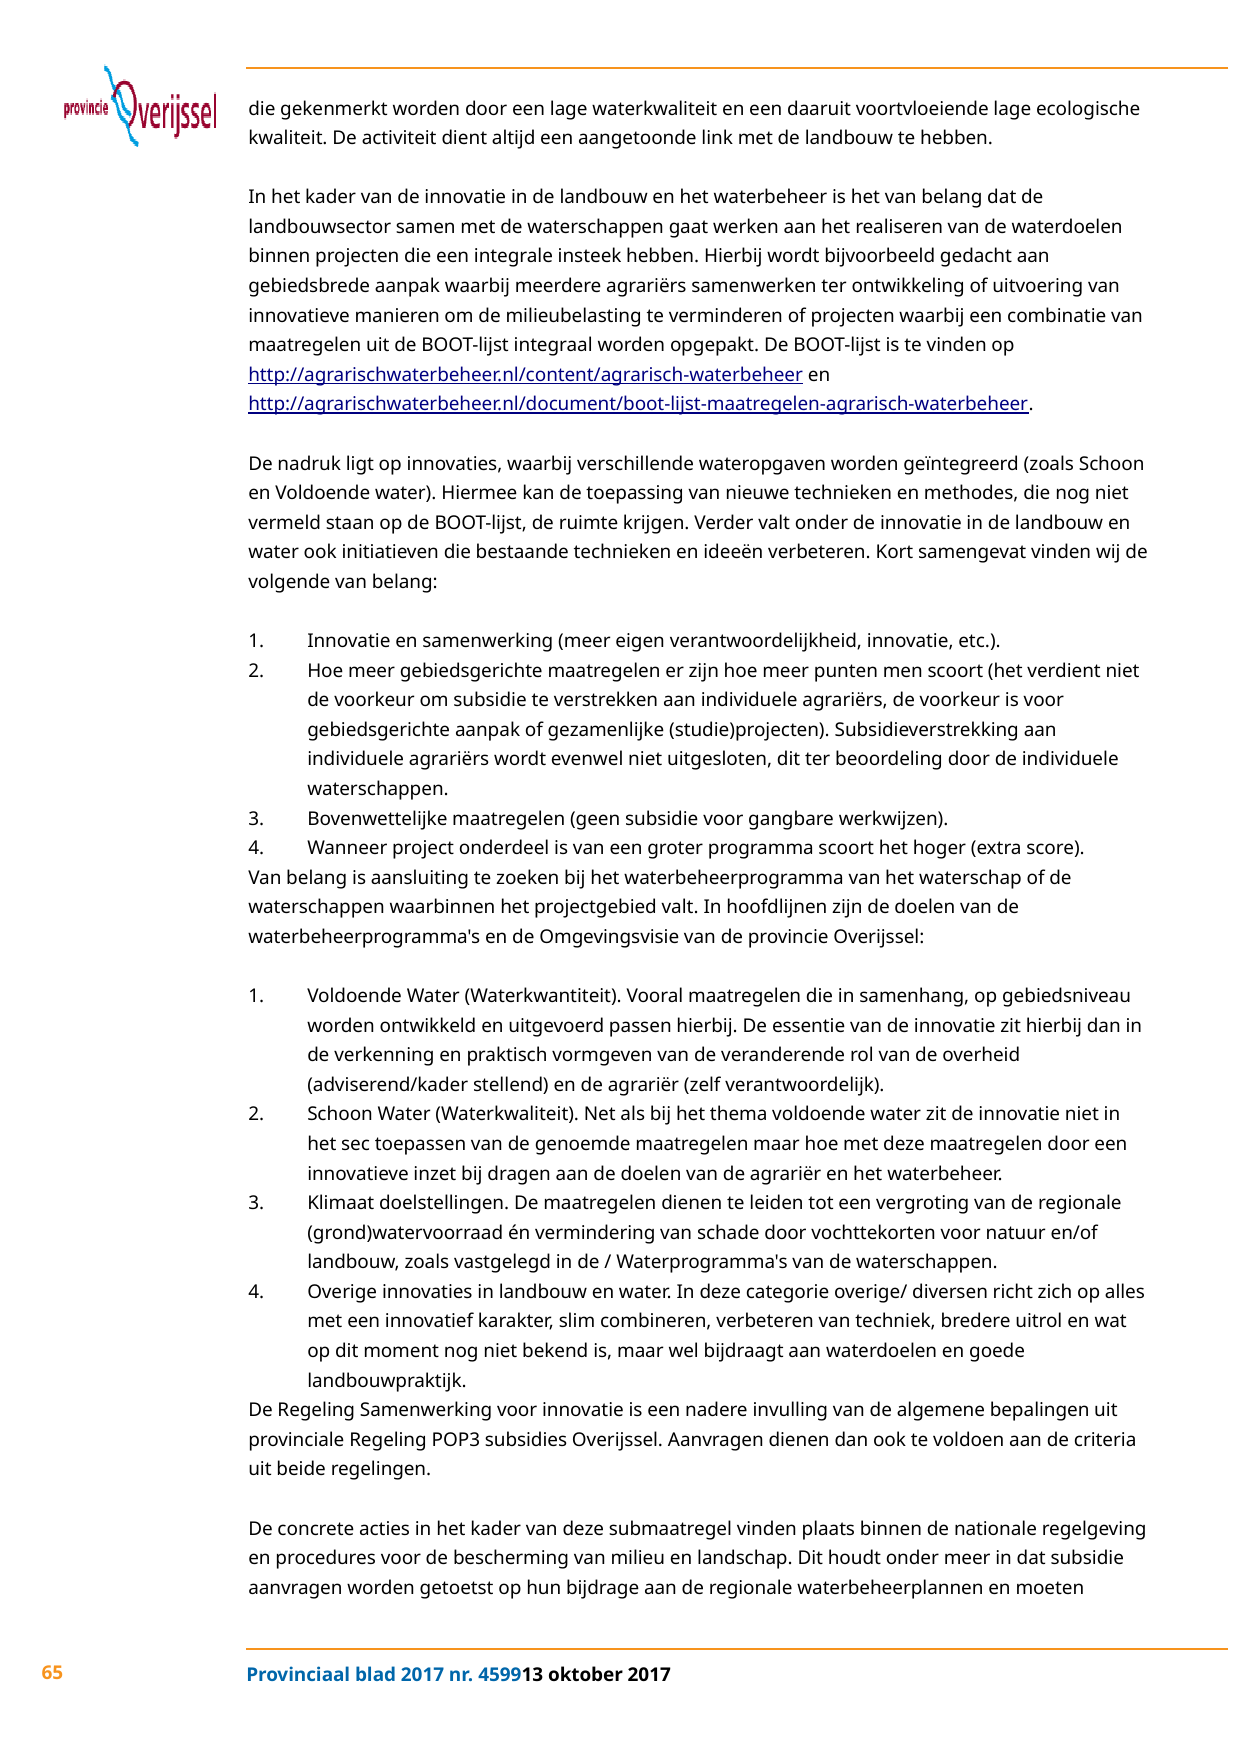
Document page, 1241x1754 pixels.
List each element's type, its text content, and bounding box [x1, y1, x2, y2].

text Van belang is aansluiting te zoeken bij het waterbeheerprogramma van het waterschap of de waterschappen waarbinnen het projectgebied valt. In hoofdlijnen zijn de doelen van de waterbeheerprogramma's en de Omgevingsvisie van de provincie Overijssel: [248, 864, 1152, 949]
list Wanneer project onderdeel is van een groter programma scoort het hoger (extra score). [248, 834, 1152, 860]
list Innovatie en samenwerking (meer eigen verantwoordelijkheid, innovatie, etc.). [248, 627, 1152, 653]
text die gekenmerkt worden door een lage waterkwaliteit en een daaruit voortvloeiende lage ecologische kwaliteit. De activiteit dient altijd een aangetoonde link met de landbouw te hebben. [248, 95, 1152, 150]
list Voldoende Water (Waterkwantiteit). Vooral maatregelen die in samenhang, op gebiedsniveau worden ontwikkeld en uitgevoerd passen hierbij. De essentie van de innovatie zit hierbij dan in de verkenning en praktisch vormgeven van de veranderende rol van de overheid (adviserend/kader stellend) en de agrariër (zelf verantwoordelijk). [248, 982, 1152, 1097]
list Bovenwettelijke maatregelen (geen subsidie voor gangbare werkwijzen). [248, 805, 1152, 831]
list Overige innovaties in landbouw en water. In deze categorie overige/ diversen richt zich op alles met een innovatief karakter, slim combineren, verbeteren van techniek, bredere uitrol en wat op dit moment nog niet bekend is, maar wel bijdraagt aan waterdoelen en goede landbouwpraktijk. [248, 1278, 1152, 1393]
list Hoe meer gebiedsgerichte maatregelen er zijn hoe meer punten men scoort (het verdient niet de voorkeur om subsidie te verstrekken aan individuele agrariërs, de voorkeur is voor gebiedsgerichte aanpak of gezamenlijke (studie)projecten). Subsidieverstrekking aan individuele agrariërs wordt evenwel niet uitgesloten, dit ter beoordeling door de individuele waterschappen. [248, 657, 1152, 801]
text De Regeling Samenwerking voor innovatie is een nadere invulling van de algemene bepalingen uit provinciale Regeling POP3 subsidies Overijssel. Aanvragen dienen dan ook te voldoen aan de criteria uit beide regelingen. [248, 1396, 1152, 1481]
text De concrete acties in het kader van deze submaatregel vinden plaats binnen de nationale regelgeving en procedures voor de bescherming van milieu en landschap. Dit houdt onder meer in dat subsidie aanvragen worden getoetst op hun bijdrage aan de regionale waterbeheerplannen en moeten [248, 1515, 1152, 1600]
text De nadruk ligt op innovaties, waarbij verschillende wateropgaven worden geïntegreerd (zoals Schoon en Voldoende water). Hiermee kan de toepassing van nieuwe technieken en methodes, die nog niet vermeld staan op de BOOT-lijst, de ruimte krijgen. Verder valt onder de innovatie in de landbouw en water ook initiatieven die bestaande technieken en ideeën verbeteren. Kort samengevat vinden wij de volgende van belang: [248, 450, 1152, 594]
list Klimaat doelstellingen. De maatregelen dienen te leiden tot een vergroting van de regionale (grond)watervoorraad én vermindering van schade door vochttekorten voor natuur en/of landbouw, zoals vastgelegd in de / Waterprogramma's van de waterschappen. [248, 1189, 1152, 1274]
text In het kader van de innovatie in de landbouw en het waterbeheer is het van belang dat de landbouwsector samen met de waterschappen gaat werken aan het realiseren van de waterdoelen binnen projecten die een integrale insteek hebben. Hierbij wordt bijvoorbeeld gedacht aan gebiedsbrede aanpak waarbij meerdere agrariërs samenwerken ter ontwikkeling of uitvoering van innovatieve manieren om de milieubelasting te verminderen of projecten waarbij een combinatie van maatregelen uit de BOOT-lijst integraal worden opgepakt. De BOOT-lijst is te vinden op http://agrarischwaterbeheer.nl/content/agrarisch-waterbeheer en http://agrarischwaterbeheer.nl/document/boot-lijst-maatregelen-agrarisch-waterbeheer. [248, 183, 1152, 416]
picture [41, 47, 231, 172]
list Schoon Water (Waterkwaliteit). Net als bij het thema voldoende water zit de innovatie niet in het sec toepassen van de genoemde maatregelen maar hoe met deze maatregelen door een innovatieve inzet bij dragen aan de doelen van de agrariër en het waterbeheer. [248, 1101, 1152, 1186]
